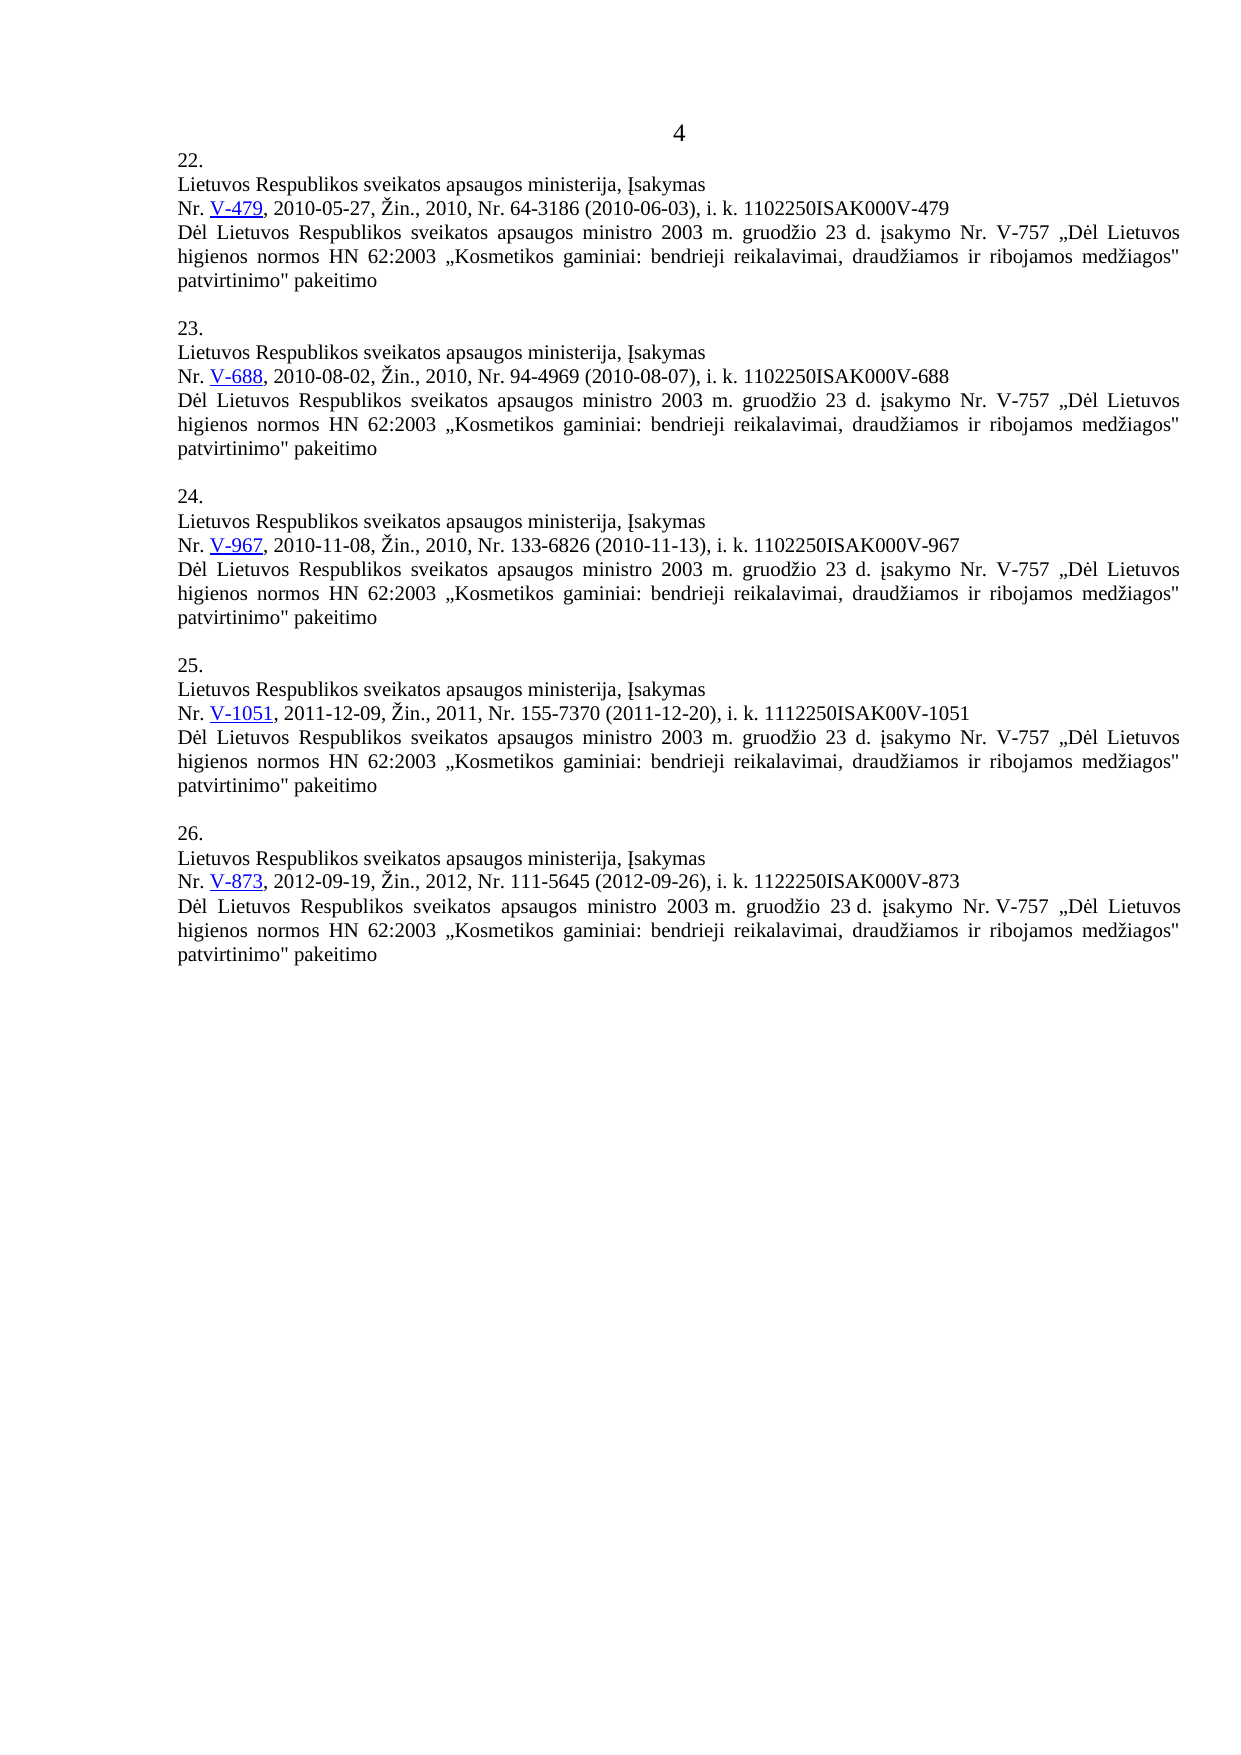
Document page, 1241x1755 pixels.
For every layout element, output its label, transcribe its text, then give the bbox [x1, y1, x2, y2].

text Lietuvos Respublikos sveikatos apsaugos ministerija, Įsakymas [177, 677, 1181, 701]
text Lietuvos Respublikos sveikatos apsaugos ministerija, Įsakymas [177, 845, 1181, 869]
text Nr. V-688, 2010-08-02, Žin., 2010, Nr. 94-4969 (2010-08-07), i. k. 1102250ISAK000V-688 [177, 364, 1181, 388]
text Nr. V-967, 2010-11-08, Žin., 2010, Nr. 133-6826 (2010-11-13), i. k. 1102250ISAK000V-967 [177, 533, 1181, 557]
text Dėl Lietuvos Respublikos sveikatos apsaugos ministro 2003 m. gruodžio 23 d. įsakymo Nr. V-757 „Dėl Lietuvos higienos normos HN 62:2003 „Kosmetikos gaminiai: bendrieji reikalavimai, draudžiamos ir ribojamos medžiagos" patvirtinimo" pakeitimo [177, 220, 1181, 292]
text Lietuvos Respublikos sveikatos apsaugos ministerija, Įsakymas [177, 340, 1181, 364]
text 25. [177, 653, 1181, 677]
text Nr. V-1051, 2011-12-09, Žin., 2011, Nr. 155-7370 (2011-12-20), i. k. 1112250ISAK00V-1051 [177, 701, 1181, 725]
text 26. [177, 821, 1181, 845]
text Dėl Lietuvos Respublikos sveikatos apsaugos ministro 2003 m. gruodžio 23 d. įsakymo Nr. V-757 „Dėl Lietuvos higienos normos HN 62:2003 „Kosmetikos gaminiai: bendrieji reikalavimai, draudžiamos ir ribojamos medžiagos" patvirtinimo" pakeitimo [177, 557, 1181, 629]
text 22. [177, 148, 1181, 172]
text 23. [177, 316, 1181, 340]
text Dėl Lietuvos Respublikos sveikatos apsaugos ministro 2003 m. gruodžio 23 d. įsakymo Nr. V-757 „Dėl Lietuvos higienos normos HN 62:2003 „Kosmetikos gaminiai: bendrieji reikalavimai, draudžiamos ir ribojamos medžiagos" patvirtinimo" pakeitimo [177, 388, 1181, 460]
text Dėl Lietuvos Respublikos sveikatos apsaugos ministro 2003 m. gruodžio 23 d. įsakymo Nr. V-757 „Dėl Lietuvos higienos normos HN 62:2003 „Kosmetikos gaminiai: bendrieji reikalavimai, draudžiamos ir ribojamos medžiagos" patvirtinimo" pakeitimo [177, 725, 1181, 797]
text 24. [177, 484, 1181, 508]
text Nr. V-479, 2010-05-27, Žin., 2010, Nr. 64-3186 (2010-06-03), i. k. 1102250ISAK000V-479 [177, 196, 1181, 220]
text Lietuvos Respublikos sveikatos apsaugos ministerija, Įsakymas [177, 172, 1181, 196]
text Nr. V-873, 2012-09-19, Žin., 2012, Nr. 111-5645 (2012-09-26), i. k. 1122250ISAK000V-873 [177, 869, 1181, 893]
text Lietuvos Respublikos sveikatos apsaugos ministerija, Įsakymas [177, 508, 1181, 533]
text Dėl Lietuvos Respublikos sveikatos apsaugos ministro 2003 m. gruodžio 23 d. įsakymo Nr. V-757 „Dėl Lietuvos higienos normos HN 62:2003 „Kosmetikos gaminiai: bendrieji reikalavimai, draudžiamos ir ribojamos medžiagos" patvirtinimo" pakeitimo [177, 893, 1181, 966]
